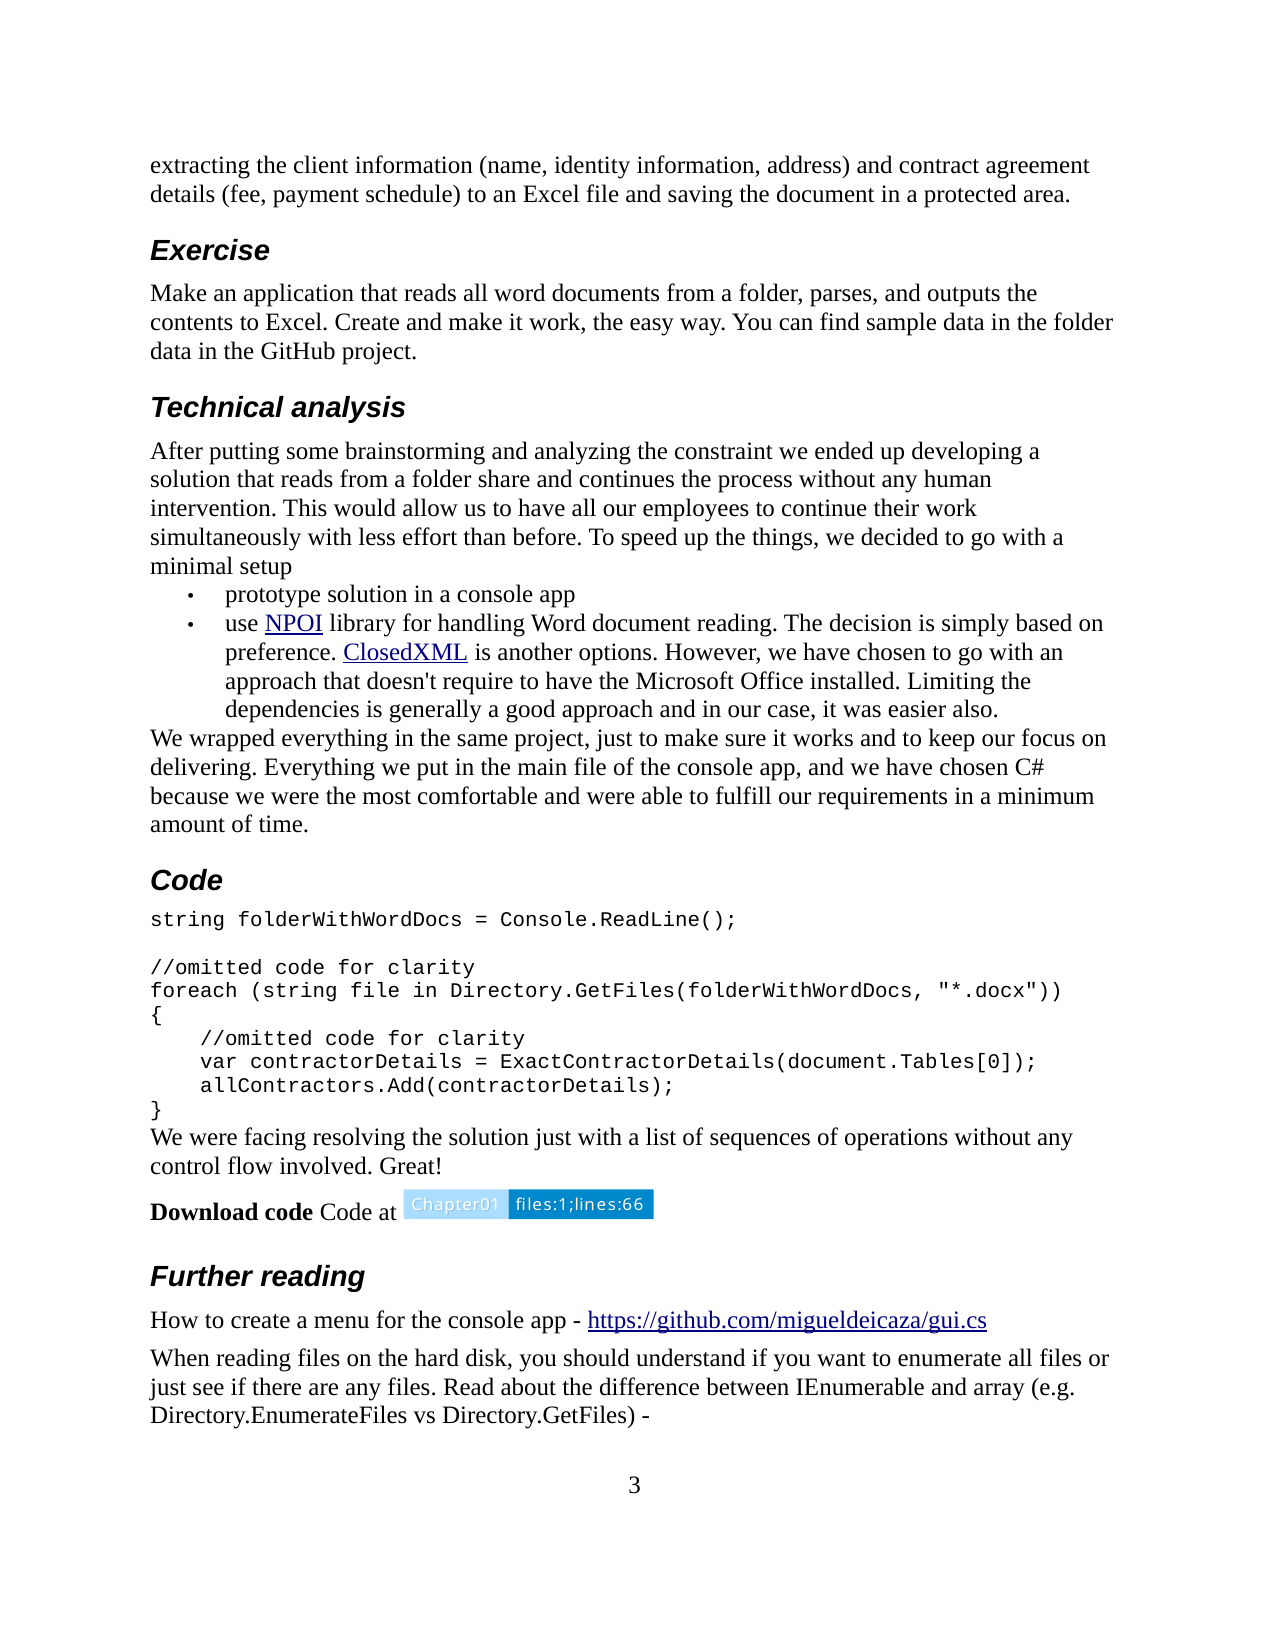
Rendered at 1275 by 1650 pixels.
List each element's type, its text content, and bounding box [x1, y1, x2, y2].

subtitle Code [150, 863, 1125, 897]
text We wrapped everything in the same project, just to make sure it works and to keep our focus on delivering. Everything we put in the main file of the console app, and we have chosen C# because we were the most comfortable and were able to fulfill our requirements in a minimum amount of time. [150, 723, 1125, 838]
text allContractors.Add(contractorDetails); [150, 1075, 1125, 1098]
subtitle Technical analysis [150, 390, 1125, 423]
text var contractorDetails = ExactContractorDetails(document.Tables[0]); [150, 1051, 1125, 1075]
text extracting the client information (name, identity information, address) and contract agreement details (fee, payment schedule) to an Excel file and saving the document in a protected area. [150, 150, 1125, 207]
list prototype solution in a console app [187, 579, 1125, 608]
text //omitted code for clarity [150, 957, 1125, 980]
subtitle Further reading [150, 1259, 1125, 1293]
text //omitted code for clarity [150, 1028, 1125, 1051]
list use NPOI library for handling Word document reading. The decision is simply based on preference. ClosedXML is another options. However, we have chosen to go with an approach that doesn't require to have the Microsoft Office installed. Limiting the dependencies is generally a good approach and in our case, it was easier also. [187, 608, 1125, 723]
text We were facing resolving the solution just with a list of sequences of operations without any control flow involved. Great! [150, 1122, 1125, 1180]
text foreach (string file in Directory.GetFiles(folderWithWordDocs, "*.docx")) [150, 980, 1125, 1004]
text After putting some brainstorming and analyzing the constraint we ended up developing a solution that reads from a folder share and continues the process without any human intervention. This would allow us to have all our employees to continue their work simultaneously with less effort than before. To speed up the things, we decided to go with a minimal setup [150, 436, 1125, 579]
text { [150, 1004, 1125, 1028]
subtitle Exercise [150, 232, 1125, 266]
text string folderWithWordDocs = Console.ReadLine(); [150, 909, 1125, 933]
text How to create a menu for the console app - https://github.com/migueldeicaza/gui.cs [150, 1305, 1125, 1334]
text } [150, 1098, 1125, 1122]
text Make an application that reads all word documents from a folder, parses, and outputs the contents to Excel. Create and make it work, the easy way. You can find sample data in the folder data in the GitHub project. [150, 278, 1125, 365]
text When reading files on the hard disk, you should understand if you want to enumerate all files or just see if there are any files. Read about the difference between IEnumerable and array (e.g. Directory.EnumerateFiles vs Directory.GetFiles) [150, 1343, 1125, 1429]
text Download code Code at [150, 1189, 1125, 1225]
